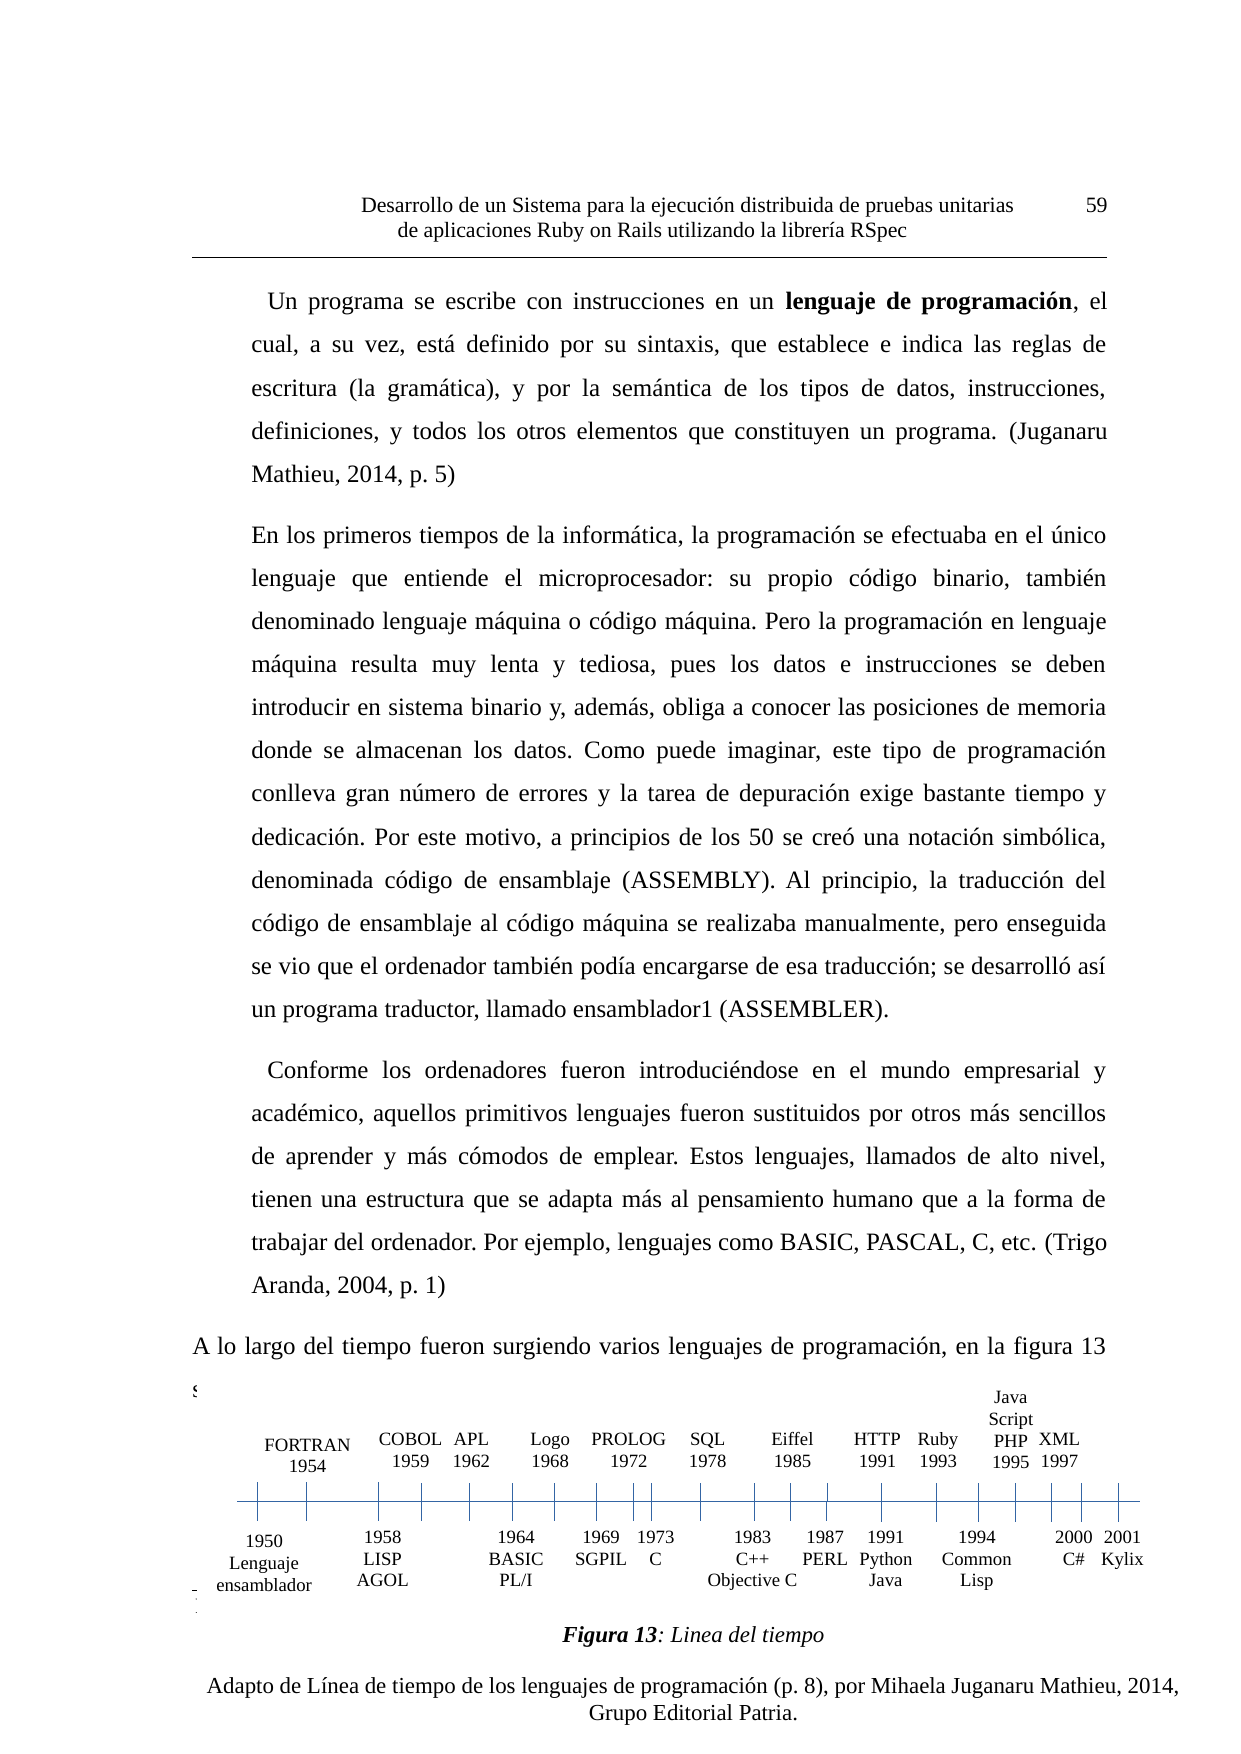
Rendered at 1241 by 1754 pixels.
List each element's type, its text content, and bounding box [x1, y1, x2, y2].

text Figura 13: Linea del tiempo [197, 1391, 1190, 1647]
text A lo largo del tiempo fueron surgiendo varios lenguajes de programación, en la figura 13 se puede observar una lista de lenguajes de programación, ordenados cronológicamente. [192, 1331, 1107, 1403]
text Conforme los ordenadores fueron introduciéndose en el mundo empresarial y académico, aquellos primitivos lenguajes fueron sustituidos por otros más sencillos de aprender y más cómodos de emplear. Estos lenguajes, llamados de alto nivel, tienen una estructura que se adapta más al pensamiento humano que a la forma de trabajar del ordenador. Por ejemplo, lenguajes como BASIC, PASCAL, C, etc. (Trigo Aranda, 2004, p. 1) [251, 1055, 1107, 1299]
text En los primeros tiempos de la informática, la programación se efectuaba en el único lenguaje que entiende el microprocesador: su propio código binario, también denominado lenguaje máquina o código máquina. Pero la programación en lenguaje máquina resulta muy lenta y tediosa, pues los datos e instrucciones se deben introducir en sistema binario y, además, obliga a conocer las posiciones de memoria donde se almacenan los datos. Como puede imaginar, este tipo de programación conlleva gran número de errores y la tarea de depuración exige bastante tiempo y dedicación. Por este motivo, a principios de los 50 se creó una notación simbólica, denominada código de ensamblaje (ASSEMBLY). Al principio, la traducción del código de ensamblaje al código máquina se realizaba manualmente, pero enseguida se vio que el ordenador también podía encargarse de esa traducción; se desarrolló así un programa traductor, llamado ensamblador1 (ASSEMBLER). [251, 520, 1107, 1023]
text Adapto de Línea de tiempo de los lenguajes de programación (p. 8), por Mihaela Juganaru Mathieu, 2014, Grupo Editorial Patria. [197, 1672, 1190, 1725]
text Un programa se escribe con instrucciones en un lenguaje de programación, el cual, a su vez, está definido por su sintaxis, que establece e indica las reglas de escritura (la gramática), y por la semántica de los tipos de datos, instrucciones, definiciones, y todos los otros elementos que constituyen un programa. (Juganaru Mathieu, 2014, p. 5)⁠ [251, 286, 1107, 488]
